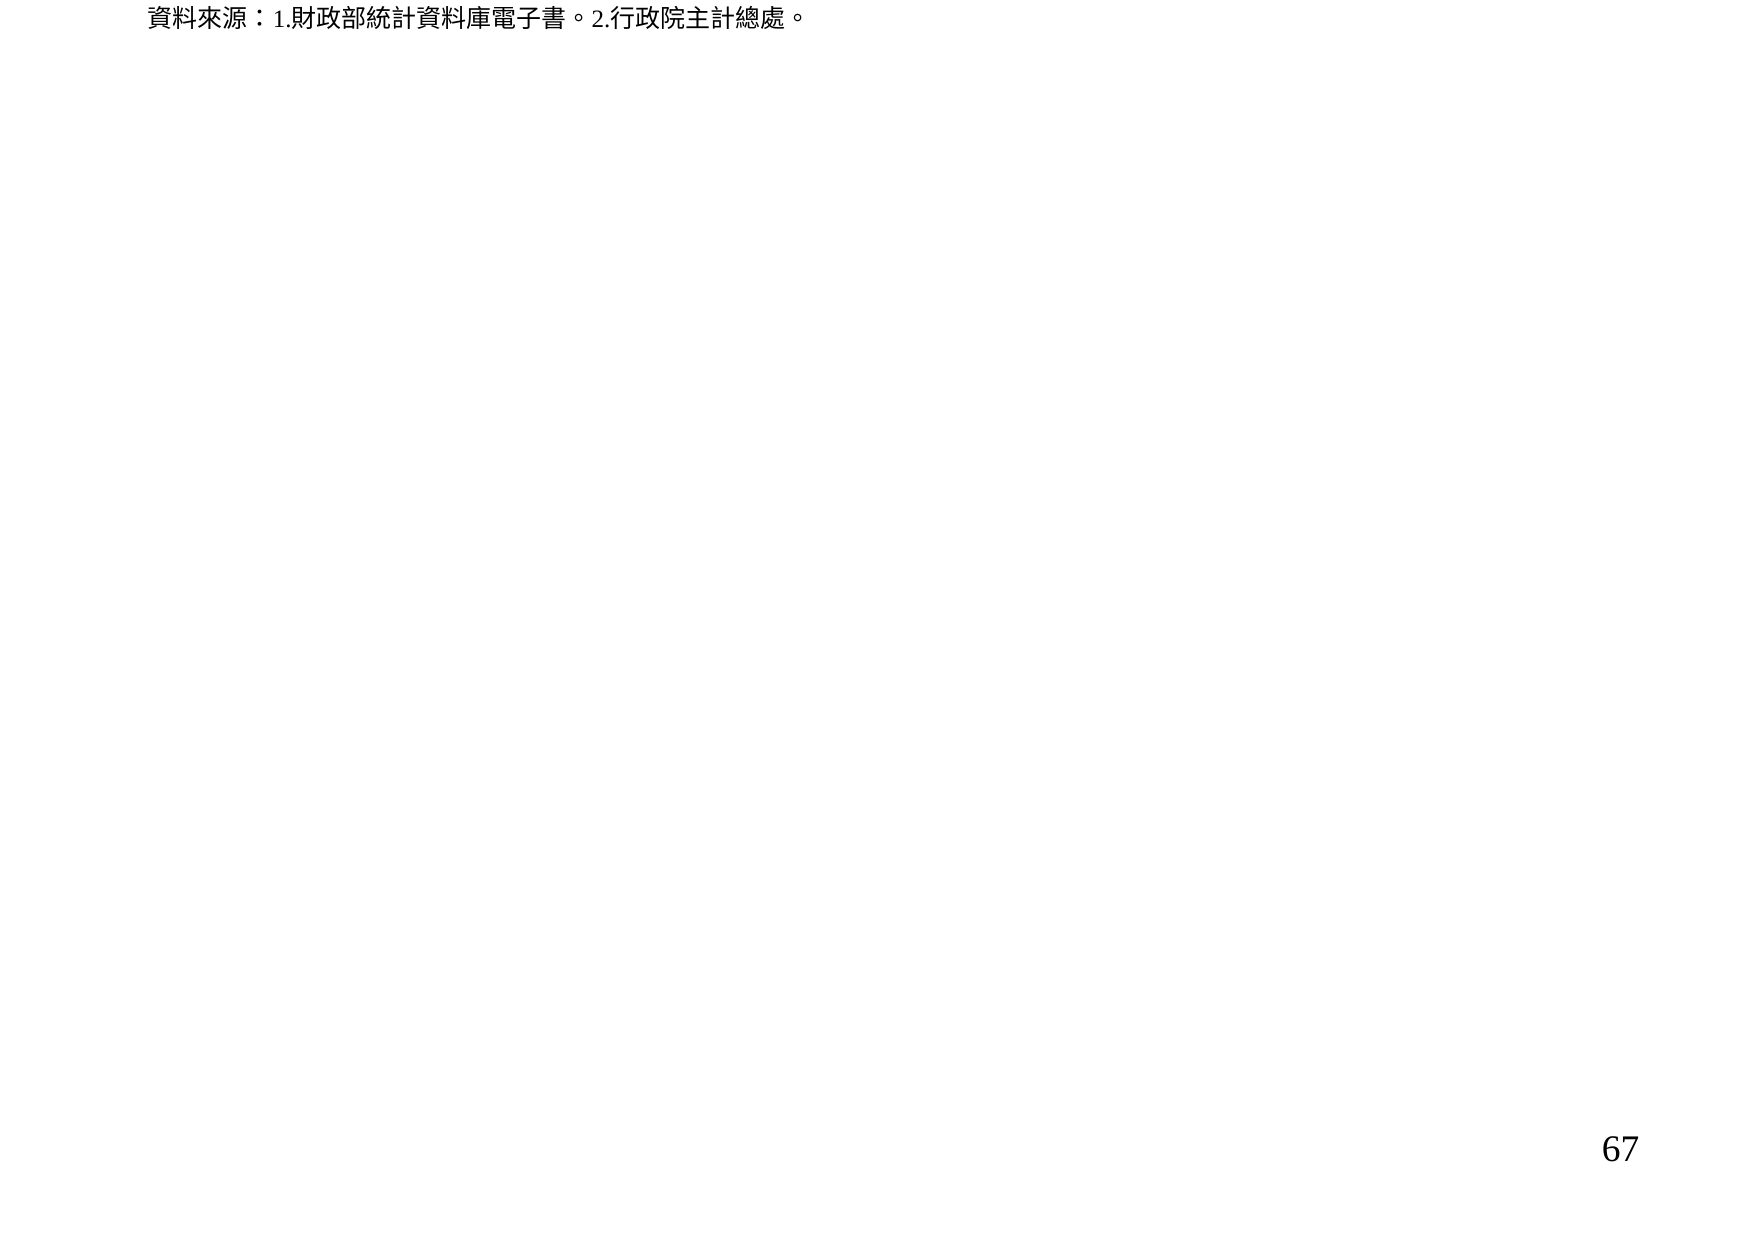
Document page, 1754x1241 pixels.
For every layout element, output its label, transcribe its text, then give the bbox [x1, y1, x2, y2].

text 資料來源：1.財政部統計資料庫電子書。2.行政院主計總處。 [148, 1, 1628, 34]
